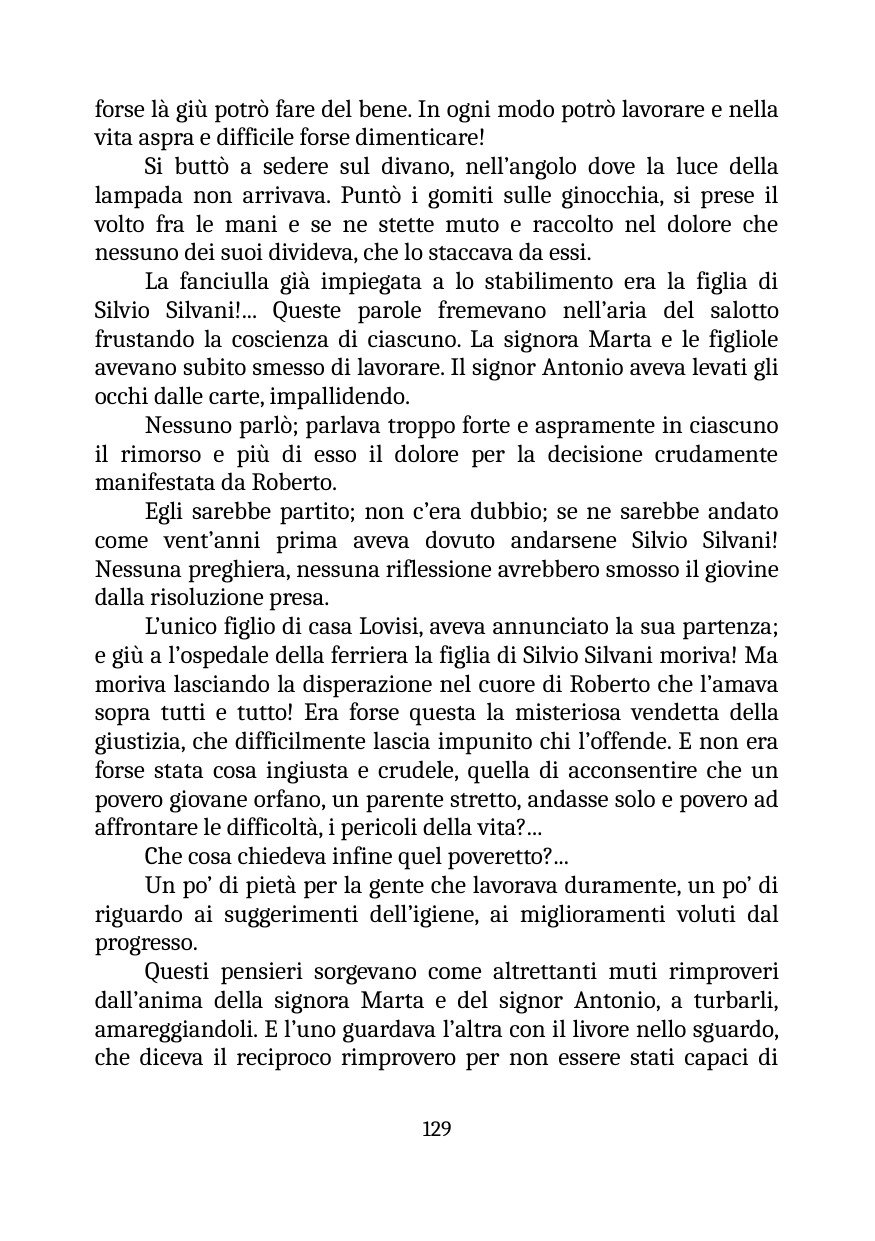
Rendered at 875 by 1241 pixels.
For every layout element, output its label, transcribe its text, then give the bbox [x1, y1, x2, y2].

text Un po’ di pietà per la gente che lavorava duramente, un po’ di riguardo ai suggerimenti dell’igiene, ai miglioramenti voluti dal progresso. [94, 871, 779, 957]
text La fanciulla già impiegata a lo stabilimento era la figlia di Silvio Silvani!... Queste parole fremevano nell’aria del salotto frustando la coscienza di ciascuno. La signora Marta e le figliole avevano subito smesso di lavorare. Il signor Antonio aveva levati gli occhi dalle carte, impallidendo. [94, 267, 779, 411]
text Egli sarebbe partito; non c’era dubbio; se ne sarebbe andato come vent’anni prima aveva dovuto andarsene Silvio Silvani! Nessuna preghiera, nessuna riflessione avrebbero smosso il giovine dalla risoluzione presa. [94, 497, 779, 612]
text forse là giù potrò fare del bene. In ogni modo potrò lavorare e nella vita aspra e difficile forse dimenticare! [94, 94, 779, 152]
text Si buttò a sedere sul divano, nell’angolo dove la luce della lampada non arrivava. Puntò i gomiti sulle ginocchia, si prese il volto fra le mani e se ne stette muto e raccolto nel dolore che nessuno dei suoi divideva, che lo staccava da essi. [94, 152, 779, 267]
text L’unico figlio di casa Lovisi, aveva annunciato la sua partenza; e giù a l’ospedale della ferriera la figlia di Silvio Silvani moriva! Ma moriva lasciando la disperazione nel cuore di Roberto che l’amava sopra tutti e tutto! Era forse questa la misteriosa vendetta della giustizia, che difficilmente lascia impunito chi l’offende. E non era forse stata cosa ingiusta e crudele, quella di acconsentire che un povero giovane orfano, un parente stretto, andasse solo e povero ad affrontare le difficoltà, i pericoli della vita?... [94, 612, 779, 842]
text Nessuno parlò; parlava troppo forte e aspramente in ciascuno il rimorso e più di esso il dolore per la decisione crudamente manifestata da Roberto. [94, 411, 779, 497]
text Questi pensieri sorgevano come altrettanti muti rimproveri dall’anima della signora Marta e del signor Antonio, a turbarli, amareggiandoli. E l’uno guardava l’altra con il livore nello sguardo, che diceva il reciproco rimprovero per non essere stati capaci di [94, 957, 779, 1072]
text Che cosa chiedeva infine quel poveretto?... [94, 842, 779, 871]
